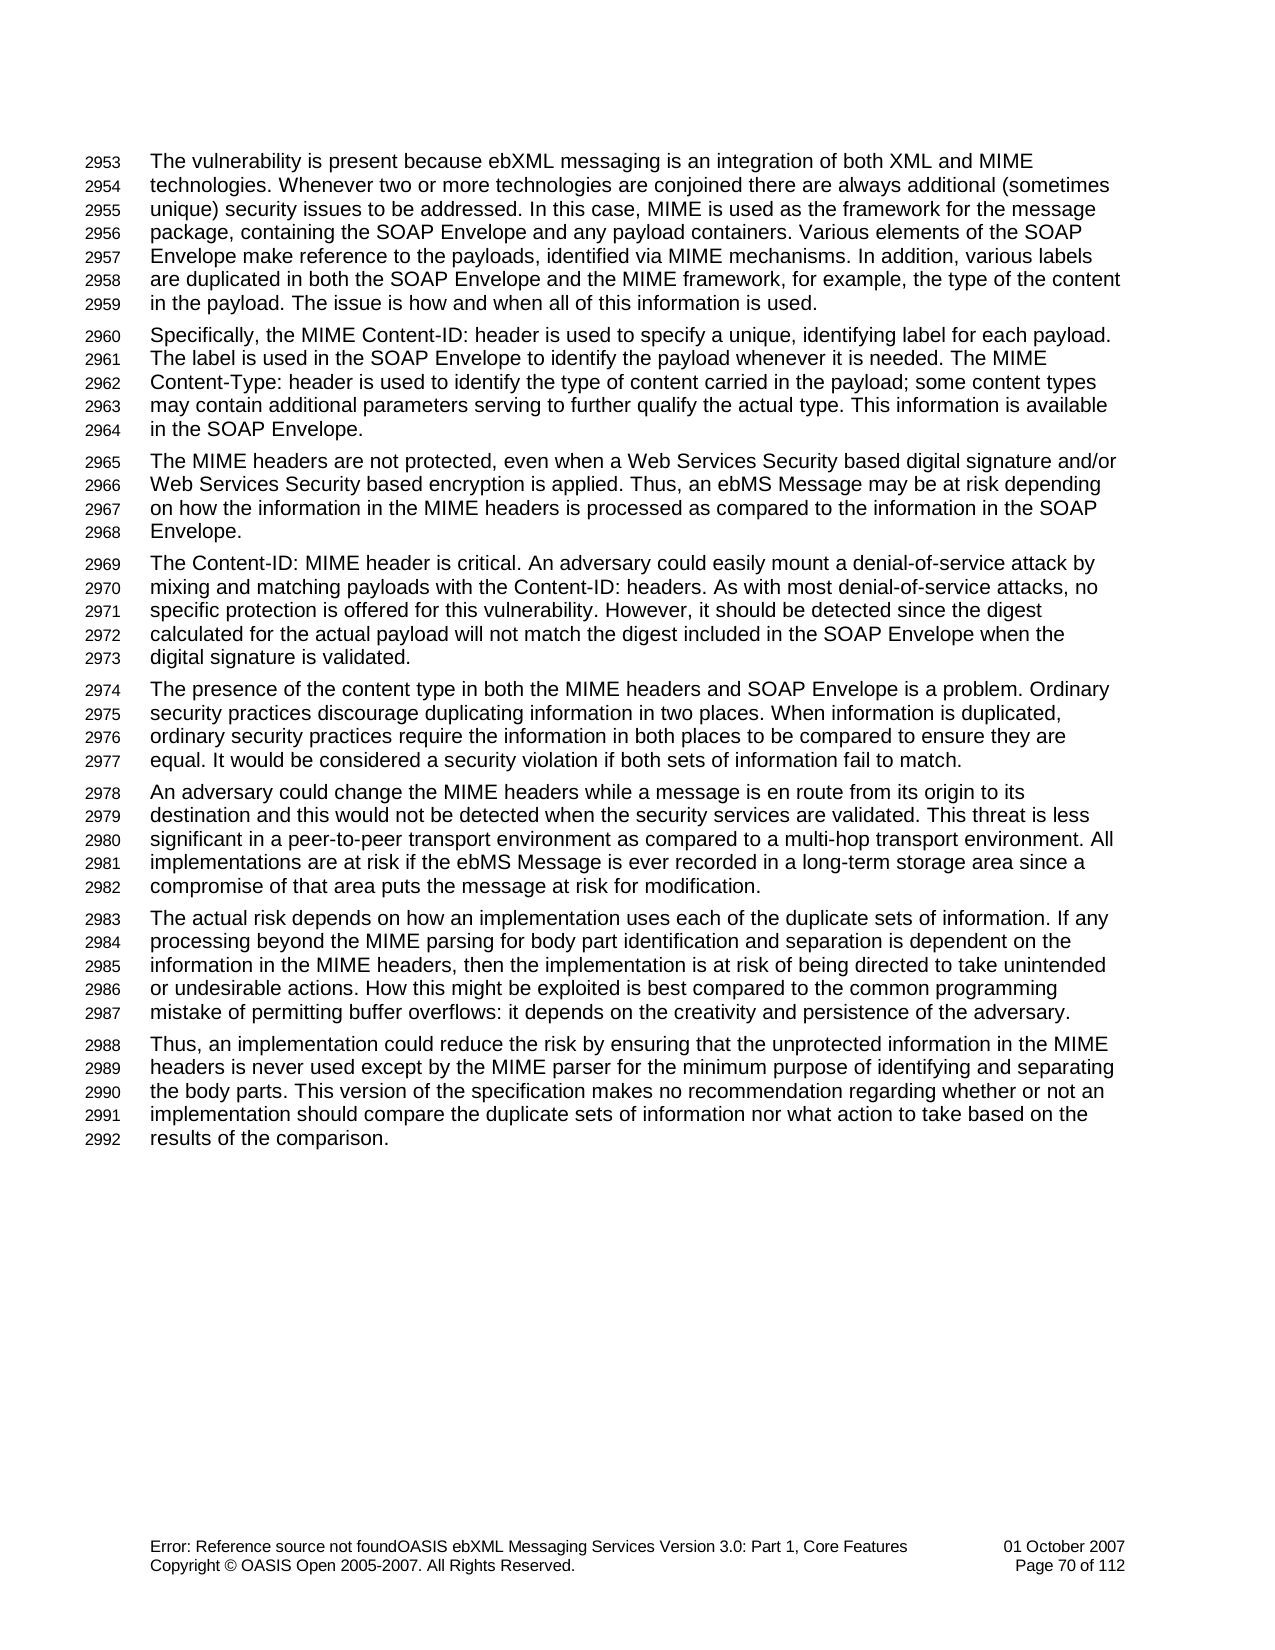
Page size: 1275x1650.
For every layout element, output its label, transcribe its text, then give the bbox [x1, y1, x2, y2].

text The Content-ID: MIME header is critical. An adversary could easily mount a denial-of-service attack by mixing and matching payloads with the Content-ID: headers. As with most denial-of-service attacks, no specific protection is offered for this vulnerability. However, it should be detected since the digest calculated for the actual payload will not match the digest included in the SOAP Envelope when the digital signature is validated. [150, 552, 1125, 669]
text Thus, an implementation could reduce the risk by ensuring that the unprotected information in the MIME headers is never used except by the MIME parser for the minimum purpose of identifying and separating the body parts. This version of the specification makes no recommendation regarding whether or not an implementation should compare the duplicate sets of information nor what action to take based on the results of the comparison. [150, 1032, 1125, 1150]
text The actual risk depends on how an implementation uses each of the duplicate sets of information. If any processing beyond the MIME parsing for body part identification and separation is dependent on the information in the MIME headers, then the implementation is at risk of being directed to take unintended or undesirable actions. How this might be exploited is best compared to the common programming mistake of permitting buffer overflows: it depends on the creativity and persistence of the adversary. [150, 906, 1125, 1024]
text The MIME headers are not protected, even when a Web Services Security based digital signature and/or Web Services Security based encryption is applied. Thus, an ebMS Message may be at risk depending on how the information in the MIME headers is processed as compared to the information in the SOAP Envelope. [150, 449, 1125, 543]
text The presence of the content type in both the MIME headers and SOAP Envelope is a problem. Ordinary security practices discourage duplicating information in two places. When information is duplicated, ordinary security practices require the information in both places to be compared to ensure they are equal. It would be considered a security violation if both sets of information fail to match. [150, 678, 1125, 772]
text The vulnerability is present because ebXML messaging is an integration of both XML and MIME technologies. Whenever two or more technologies are conjoined there are always additional (sometimes unique) security issues to be addressed. In this case, MIME is used as the framework for the message package, containing the SOAP Envelope and any payload containers. Various elements of the SOAP Envelope make reference to the payloads, identified via MIME mechanisms. In addition, various labels are duplicated in both the SOAP Envelope and the MIME framework, for example, the type of the content in the payload. The issue is how and when all of this information is used. [150, 150, 1125, 315]
text Specifically, the MIME Content-ID: header is used to specify a unique, identifying label for each payload. The label is used in the SOAP Envelope to identify the payload whenever it is needed. The MIME Content-Type: header is used to identify the type of content carried in the payload; some content types may contain additional parameters serving to further qualify the actual type. This information is available in the SOAP Envelope. [150, 323, 1125, 441]
text An adversary could change the MIME headers while a message is en route from its origin to its destination and this would not be detected when the security services are validated. This threat is less significant in a peer-to-peer transport environment as compared to a multi-hop transport environment. All implementations are at risk if the ebMS Message is ever recorded in a long-term storage area since a compromise of that area puts the message at risk for modification. [150, 780, 1125, 898]
